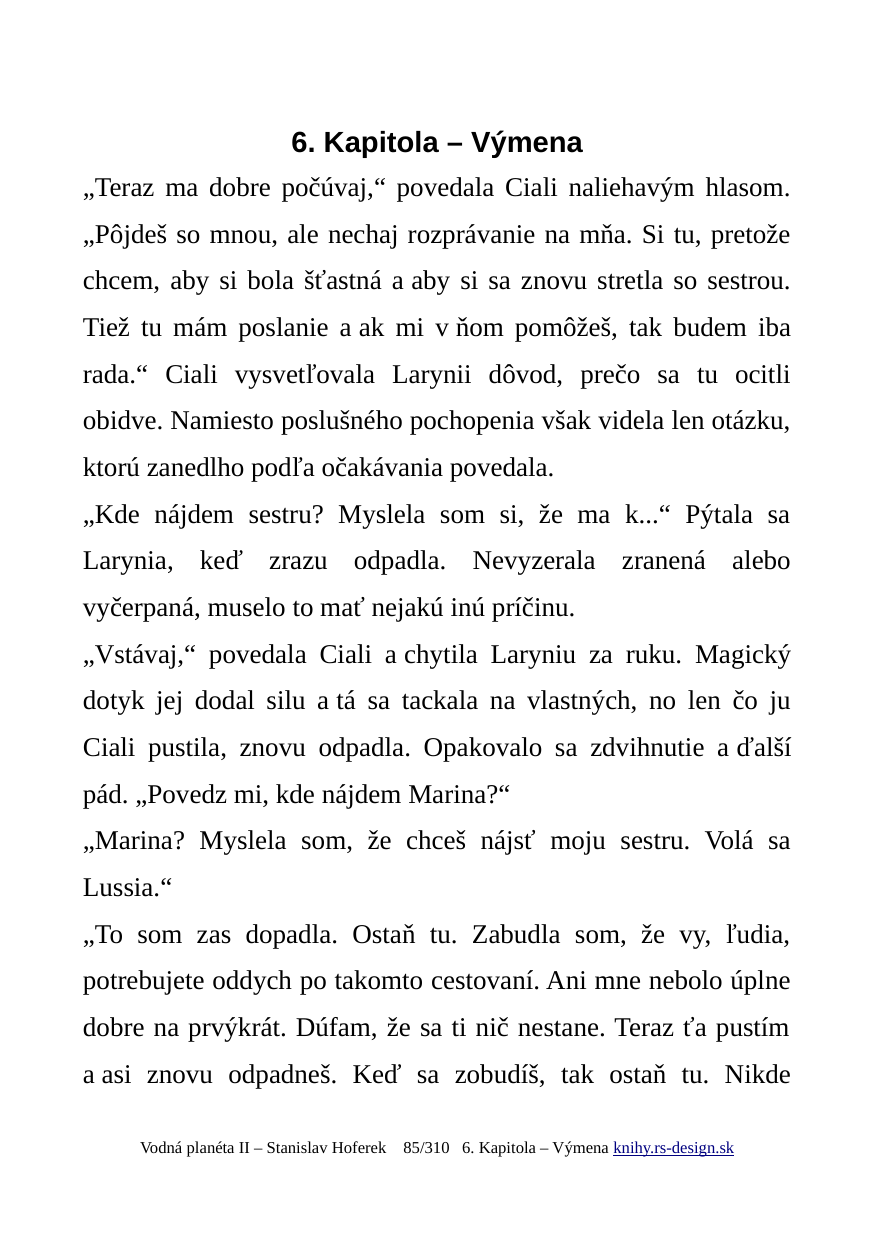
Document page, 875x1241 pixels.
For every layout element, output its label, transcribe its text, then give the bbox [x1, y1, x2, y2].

text „Marina? Myslela som, že chceš nájsť moju sestru. Volá sa Lussia.“ [83, 824, 791, 902]
text „Kde nájdem sestru? Myslela som si, že ma k...“ Pýtala sa Larynia, keď zrazu odpadla. Nevyzerala zranená alebo vyčerpaná, muselo to mať nejakú inú príčinu. [83, 498, 791, 622]
text „Teraz ma dobre počúvaj,“ povedala Ciali naliehavým hlasom. „Pôjdeš so mnou, ale nechaj rozprávanie na mňa. Si tu, pretože chcem, aby si bola šťastná a aby si sa znovu stretla so sestrou. Tiež tu mám poslanie a ak mi v ňom pomôžeš, tak budem iba rada.“ Ciali vysvetľovala Larynii dôvod, prečo sa tu ocitli obidve. Namiesto poslušného pochopenia však videla len otázku, ktorú zanedlho podľa očakávania povedala. [83, 171, 791, 482]
text „To som zas dopadla. Ostaň tu. Zabudla som, že vy, ľudia, potrebujete oddych po takomto cestovaní. Ani mne nebolo úplne dobre na prvýkrát. Dúfam, že sa ti nič nestane. Teraz ťa pustím a asi znovu odpadneš. Keď sa zobudíš, tak ostaň tu. Nikde [83, 918, 791, 1089]
subtitle 6. Kapitola – Výmena [83, 125, 791, 159]
text „Vstávaj,“ povedala Ciali a chytila Laryniu za ruku. Magický dotyk jej dodal silu a tá sa tackala na vlastných, no len čo ju Ciali pustila, znovu odpadla. Opakovalo sa zdvihnutie a ďalší pád. „Povedz mi, kde nájdem Marina?“ [83, 638, 791, 809]
